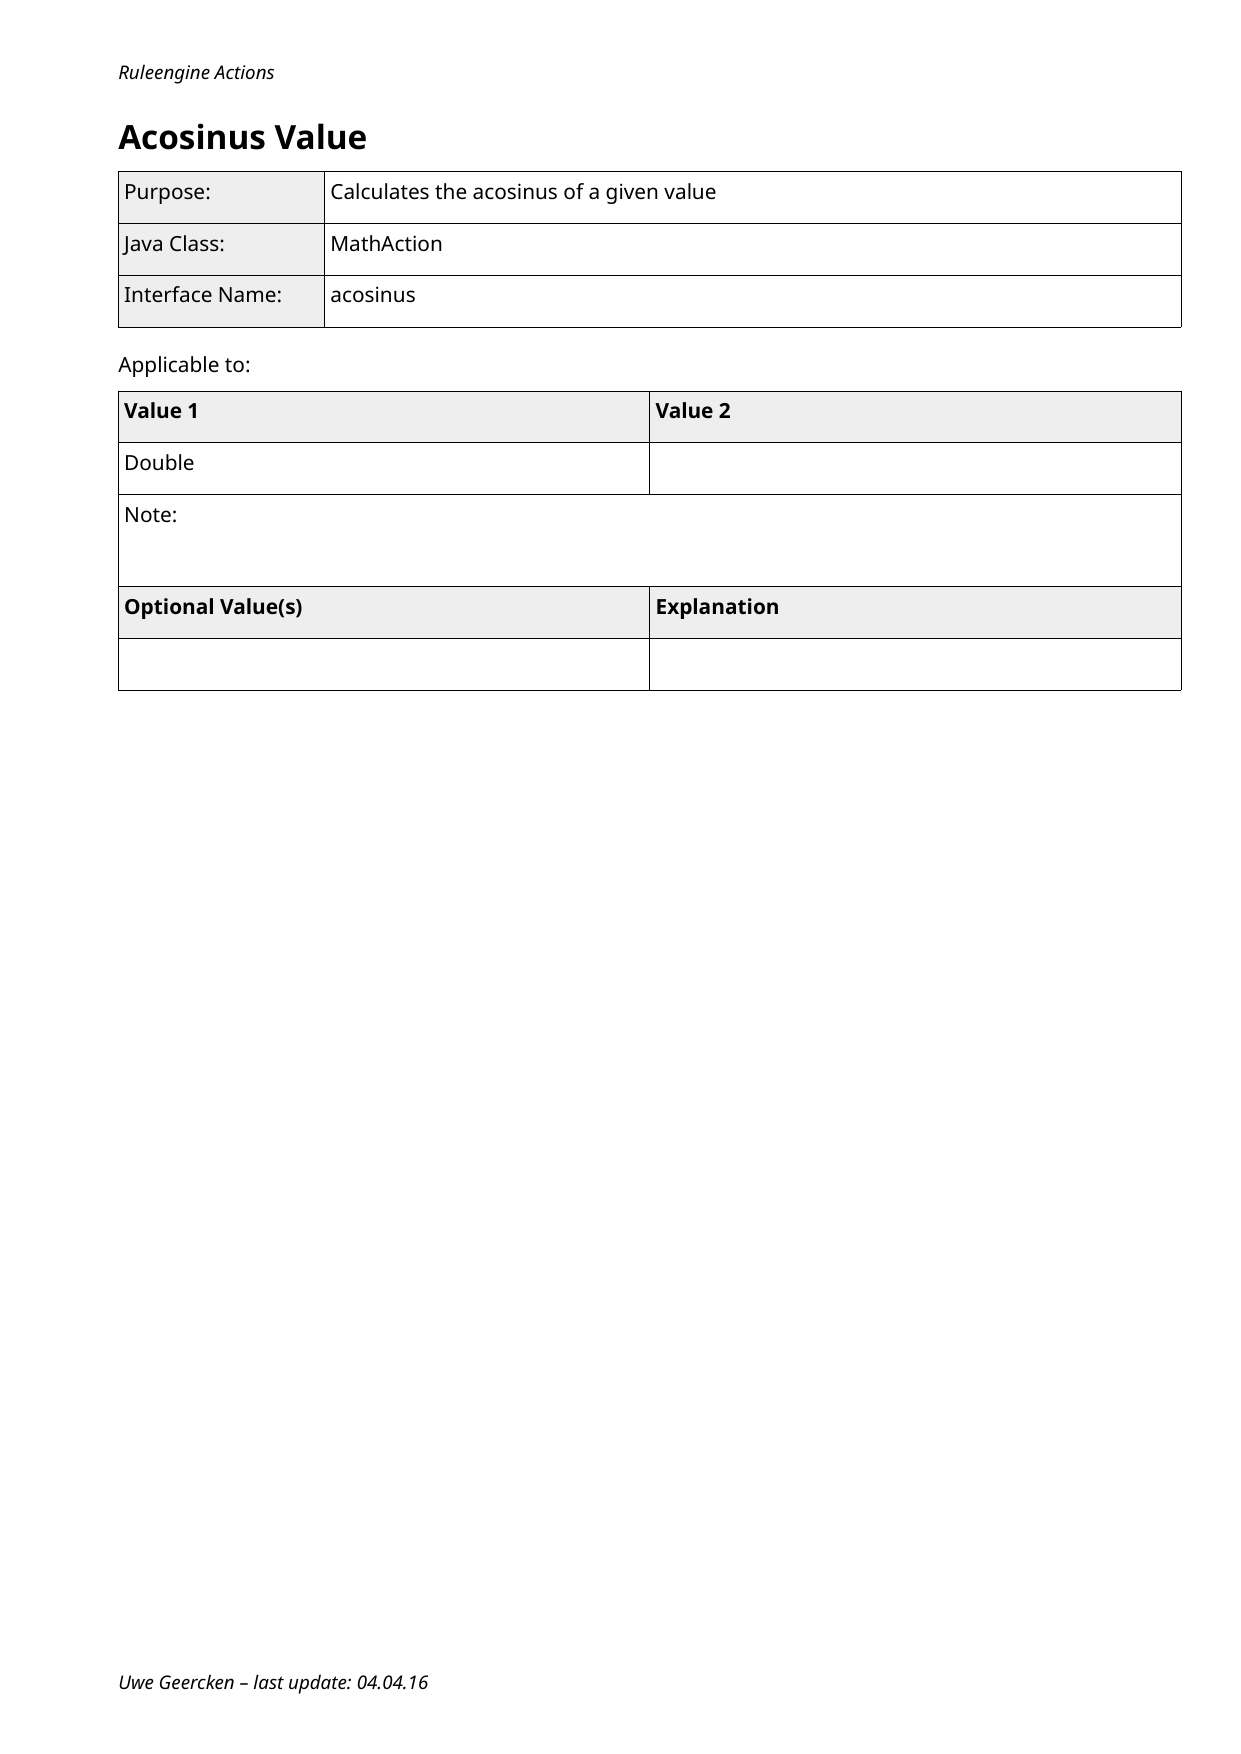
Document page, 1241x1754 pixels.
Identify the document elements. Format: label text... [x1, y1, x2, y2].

table_cell Explanation [650, 587, 1181, 638]
table_header Value 1 [119, 392, 649, 442]
text Acosinus Value [118, 114, 1181, 159]
table_cell [119, 639, 649, 689]
table_cell Double [119, 443, 649, 494]
table_header Purpose: [119, 172, 324, 223]
table_header Calculates the acosinus of a given value [325, 172, 1181, 223]
table_cell Java Class: [119, 224, 324, 275]
table_cell Note: [119, 495, 1181, 586]
table_cell Optional Value(s) [119, 587, 649, 638]
table_cell MathAction [325, 224, 1181, 275]
table_cell Interface Name: [119, 276, 324, 327]
text Applicable to: [118, 350, 1181, 379]
table_cell [650, 443, 1181, 494]
table_cell acosinus [325, 276, 1181, 327]
table_header Value 2 [650, 392, 1181, 442]
table_cell [650, 639, 1181, 689]
